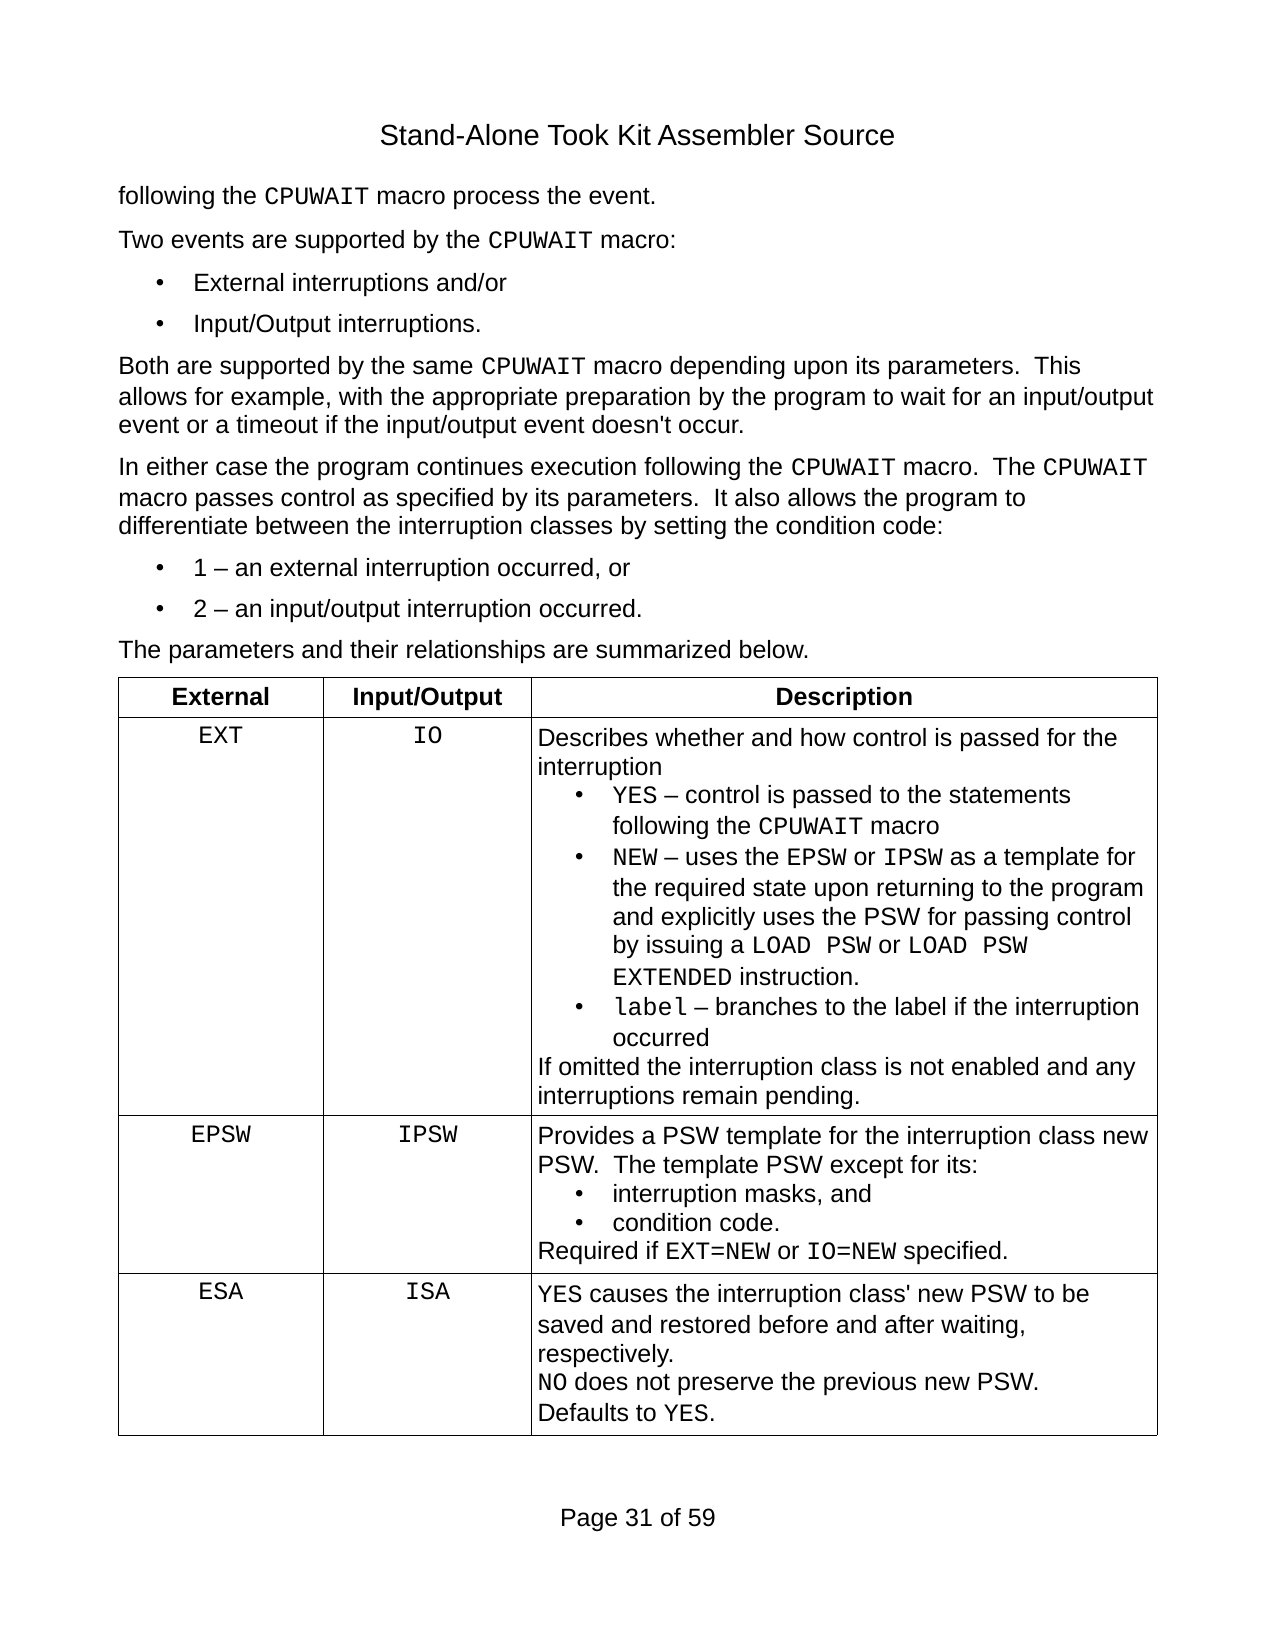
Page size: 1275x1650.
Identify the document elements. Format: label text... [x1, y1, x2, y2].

table_header Input/Output [324, 678, 531, 717]
list 1 – an external interruption occurred, or [156, 553, 1157, 581]
table_cell EXT [119, 718, 323, 1115]
list 2 – an input/output interruption occurred. [156, 594, 1157, 623]
list Input/Output interruptions. [156, 309, 1157, 338]
table_header External [119, 678, 323, 717]
table_cell YES causes the interruption class' new PSW to be saved and restored before and after waiting, respectively. NO does not preserve the previous new PSW. Defaults to YES. [532, 1274, 1157, 1435]
table_cell IO [324, 718, 531, 1115]
text Both are supported by the same CPUWAIT macro depending upon its parameters. This allows for example, with the appropriate preparation by the program to wait for an input/output event or a timeout if the input/output event doesn't occur. [118, 351, 1157, 439]
table_cell EPSW [119, 1116, 323, 1273]
list External interruptions and/or [156, 268, 1157, 297]
table_cell ISA [324, 1274, 531, 1435]
table_cell Describes whether and how control is passed for the interruption YES – control is passed to the statements following the CPUWAIT macro NEW – uses the EPSW or IPSW as a template for the required state upon returning to the program and explicitly uses the PSW for passing control by issuing a LOAD PSW or LOAD PSW EXTENDED instruction. label – branches to the label if the interruption occurred If omitted the interruption class is not enabled and any interruptions remain pending. [532, 718, 1157, 1115]
table_cell ESA [119, 1274, 323, 1435]
text Two events are supported by the CPUWAIT macro: [118, 224, 1157, 256]
table_header Description [532, 678, 1157, 717]
text In either case the program continues execution following the CPUWAIT macro. The CPUWAIT macro passes control as specified by its parameters. It also allows the program to differentiate between the interruption classes by setting the condition code: [118, 452, 1157, 540]
text The parameters and their relationships are summarized below. [118, 635, 1157, 664]
table_cell Provides a PSW template for the interruption class new PSW. The template PSW except for its: interruption masks, and condition code. Required if EXT=NEW or IO=NEW specified. [532, 1116, 1157, 1273]
table_cell IPSW [324, 1116, 531, 1273]
text following the CPUWAIT macro process the event. [118, 181, 1157, 212]
